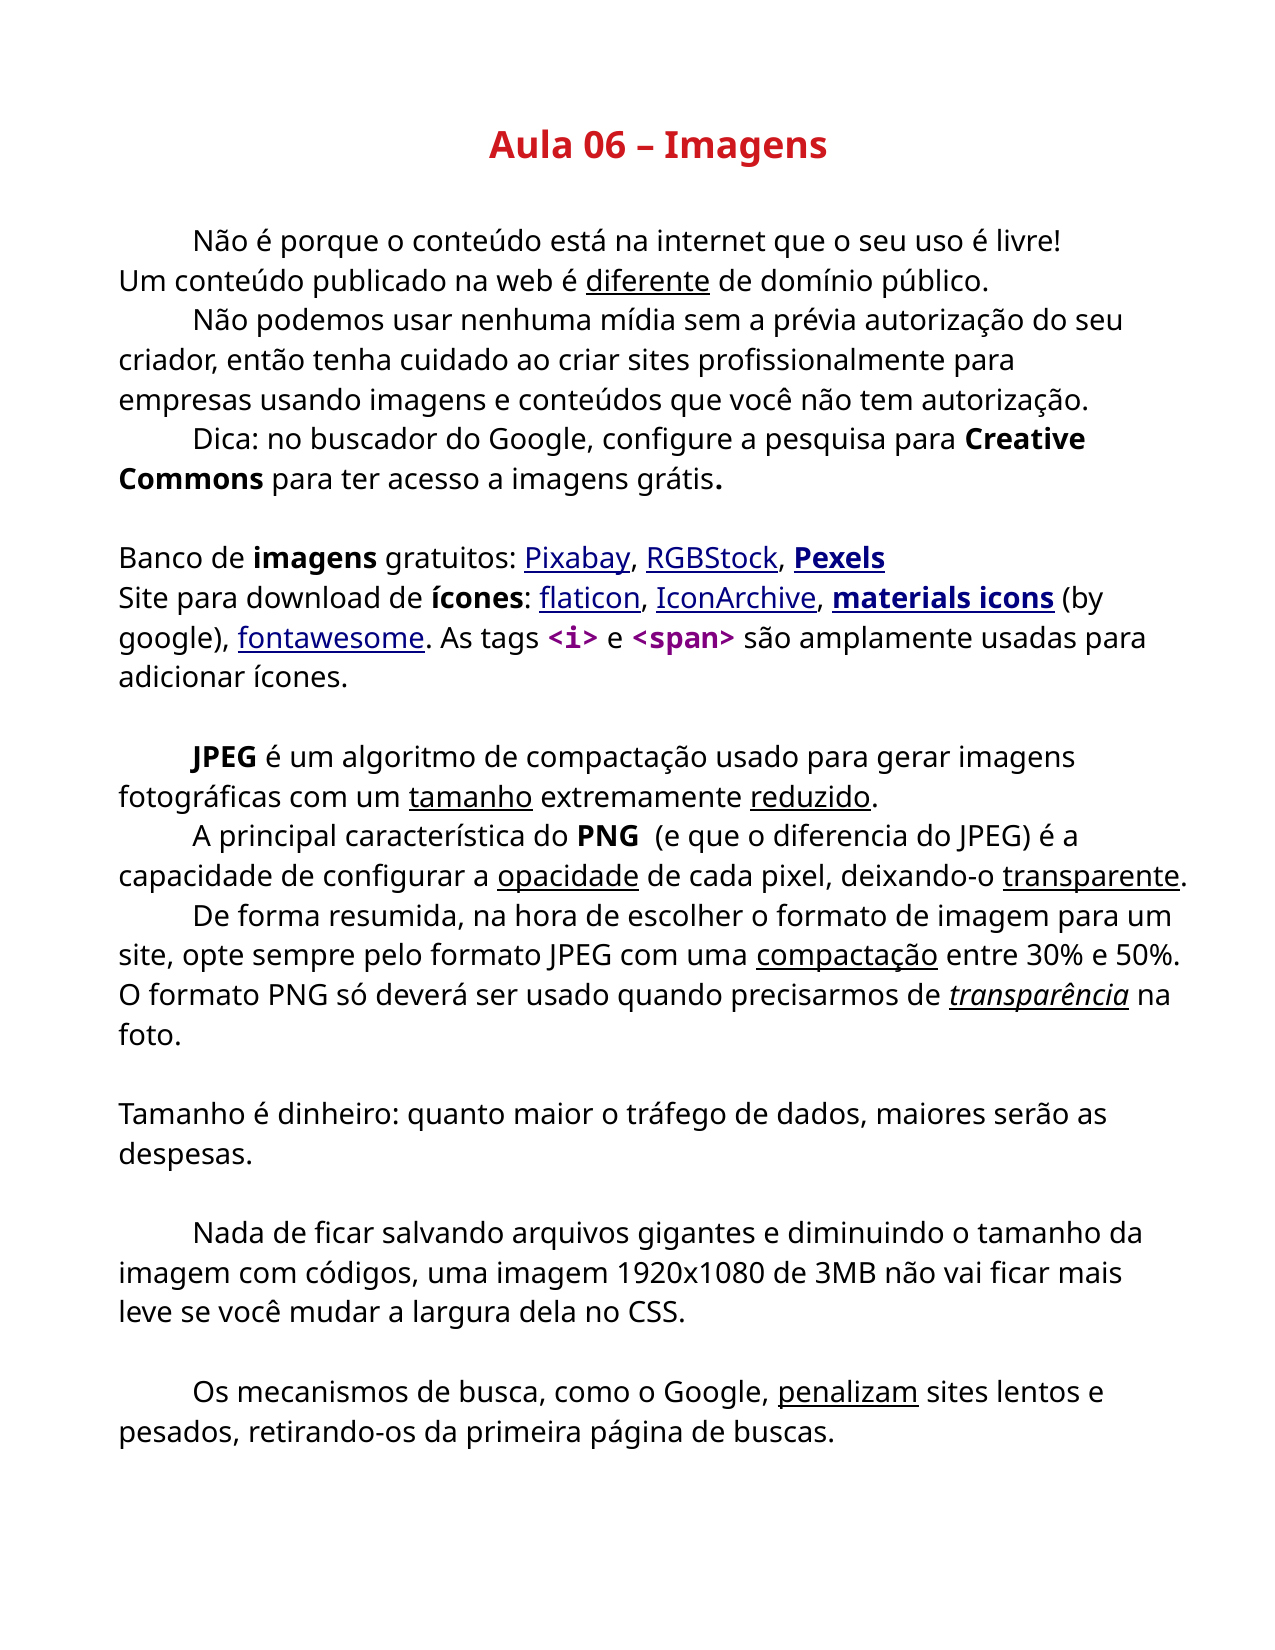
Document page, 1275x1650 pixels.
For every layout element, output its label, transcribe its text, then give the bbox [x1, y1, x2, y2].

text Aula 06 – Imagens [118, 118, 1198, 169]
text Não podemos usar nenhuma mídia sem a prévia autorização do seu criador, então tenha cuidado ao criar sites profissionalmente para empresas usando imagens e conteúdos que você não tem autorização. [118, 299, 1157, 419]
text De forma resumida, na hora de escolher o formato de imagem para um site, opte sempre pelo formato JPEG com uma compactação entre 30% e 50%. O formato PNG só deverá ser usado quando precisarmos de transparência na foto. [118, 895, 1198, 1054]
text Tamanho é dinheiro: quanto maior o tráfego de dados, maiores serão as despesas. [118, 1093, 1198, 1173]
text Os mecanismos de busca, como o Google, penalizam sites lentos e pesados, retirando-os da primeira página de buscas. [118, 1371, 1157, 1451]
text Nada de ficar salvando arquivos gigantes e diminuindo o tamanho da imagem com códigos, uma imagem 1920x1080 de 3MB não vai ficar mais leve se você mudar a largura dela no CSS. [118, 1212, 1157, 1331]
text JPEG é um algoritmo de compactação usado para gerar imagens fotográficas com um tamanho extremamente reduzido. [118, 736, 1157, 816]
text Dica: no buscador do Google, configure a pesquisa para Creative Commons para ter acesso a imagens grátis. [118, 419, 1198, 498]
text Não é porque o conteúdo está na internet que o seu uso é livre! [118, 220, 1198, 260]
text Site para download de ícones: flaticon, IconArchive, materials icons (by google), fontawesome. As tags <i> e <span> são amplamente usadas para adicionar ícones. [118, 577, 1198, 696]
text Um conteúdo publicado na web é diferente de domínio público. [118, 260, 1198, 299]
text A principal característica do PNG (e que o diferencia do JPEG) é a capacidade de configurar a opacidade de cada pixel, deixando-o transparente. [118, 816, 1198, 895]
text Banco de imagens gratuitos: Pixabay, RGBStock, Pexels [118, 538, 1198, 577]
